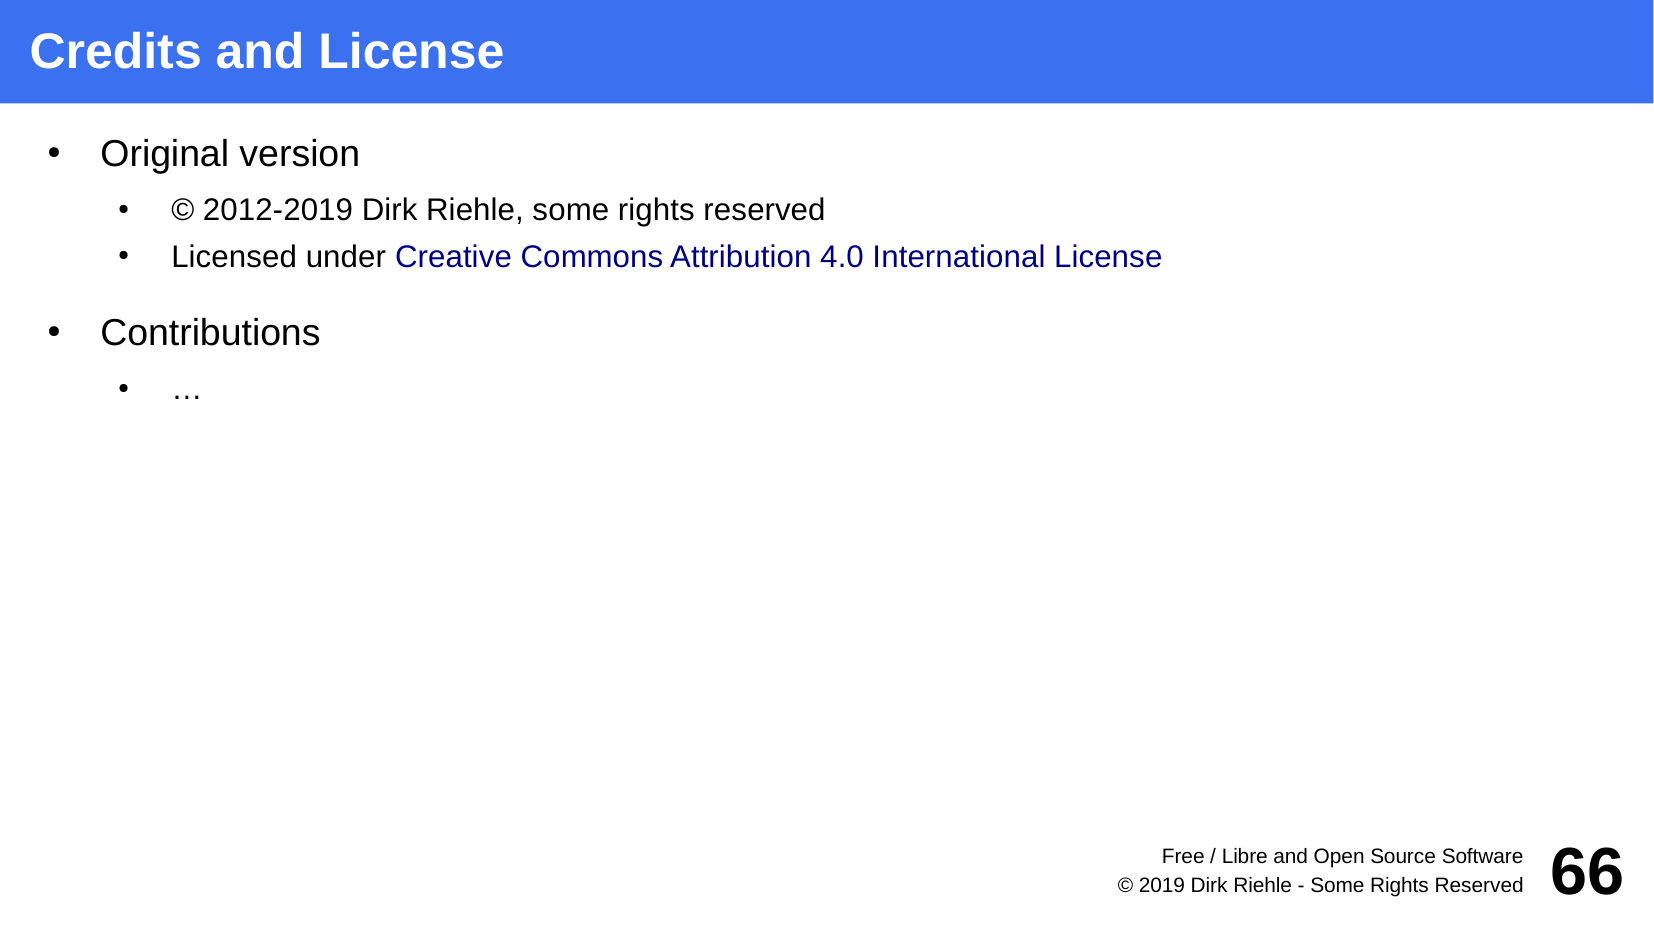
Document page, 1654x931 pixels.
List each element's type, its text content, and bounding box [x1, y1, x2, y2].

list Original version © 2012-2019 Dirk Riehle, some rights reserved Licensed under Creative Commons Attribution 4.0 International License Contributions … [29, 132, 1625, 813]
title Credits and License [0, 0, 1654, 104]
